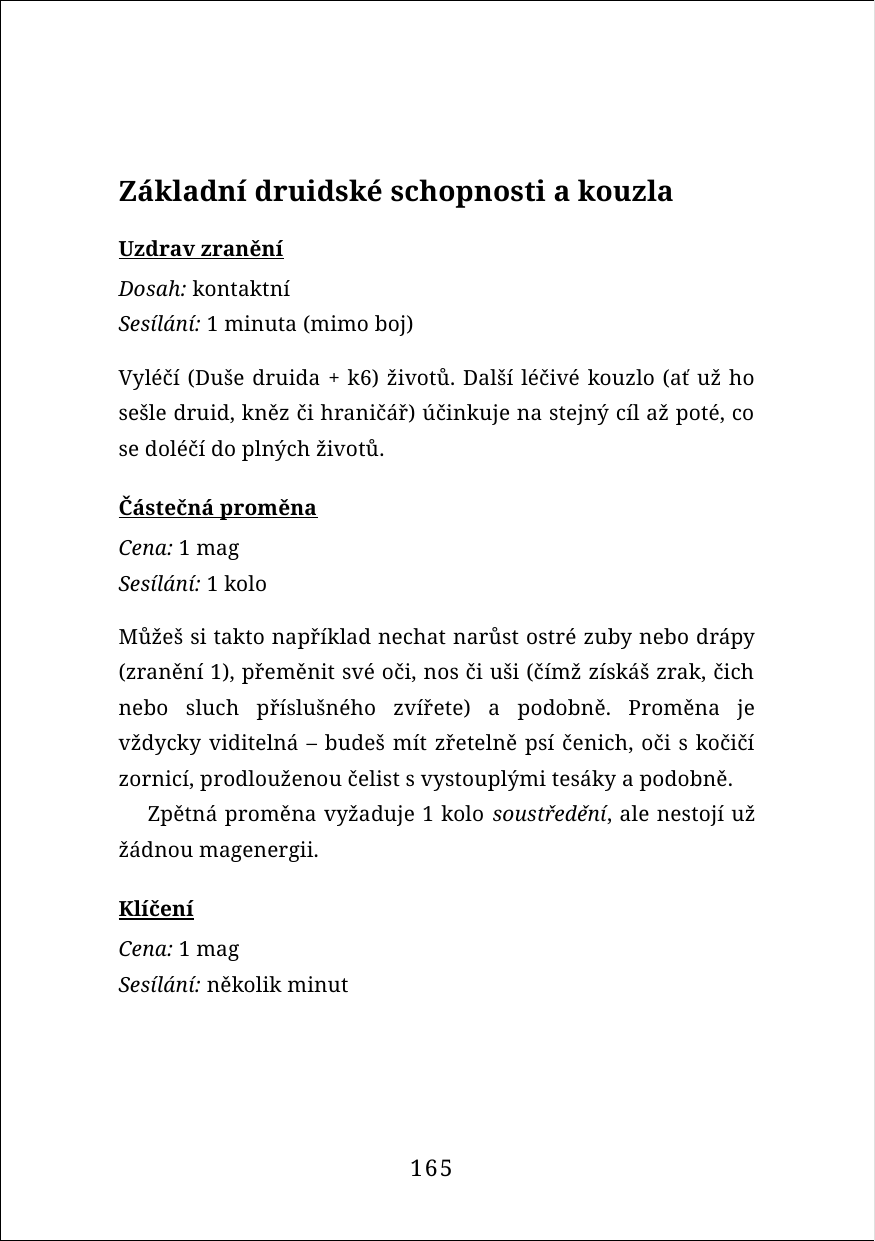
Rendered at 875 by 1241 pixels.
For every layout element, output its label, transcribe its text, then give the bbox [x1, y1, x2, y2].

subtitle Částečná proměna [118, 493, 756, 521]
text Můžeš si takto například nechat narůst ostré zuby nebo drápy (zranění 1), přeměnit své oči, nos či uši (čímž získáš zrak, čich nebo sluch příslušného zvířete) a podobně. Proměna je vždycky viditelná – budeš mít zřetelně psí čenich, oči s kočičí zornicí, prodlouženou čelist s vystouplými tesáky a podobně. Zpětná proměna vyžaduje 1 kolo soustředění, ale nestojí už žádnou magenergii. [118, 622, 756, 863]
subtitle Uzdrav zranění [118, 234, 756, 262]
subtitle Klíčení [118, 894, 756, 923]
text Cena: 1 mag Sesílání: několik minut [118, 934, 756, 998]
text Dosah: kontaktní Sesílání: 1 minuta (mimo boj) [118, 274, 756, 338]
subtitle Základní druidské schopnosti a kouzla [118, 172, 756, 210]
text Cena: 1 mag Sesílání: 1 kolo [118, 533, 756, 597]
text Vyléčí (Duše druida + k6) životů. Další léčivé kouzlo (ať už ho sešle druid, kněz či hraničář) účinkuje na stejný cíl až poté, co se doléčí do plných životů. [118, 363, 756, 462]
